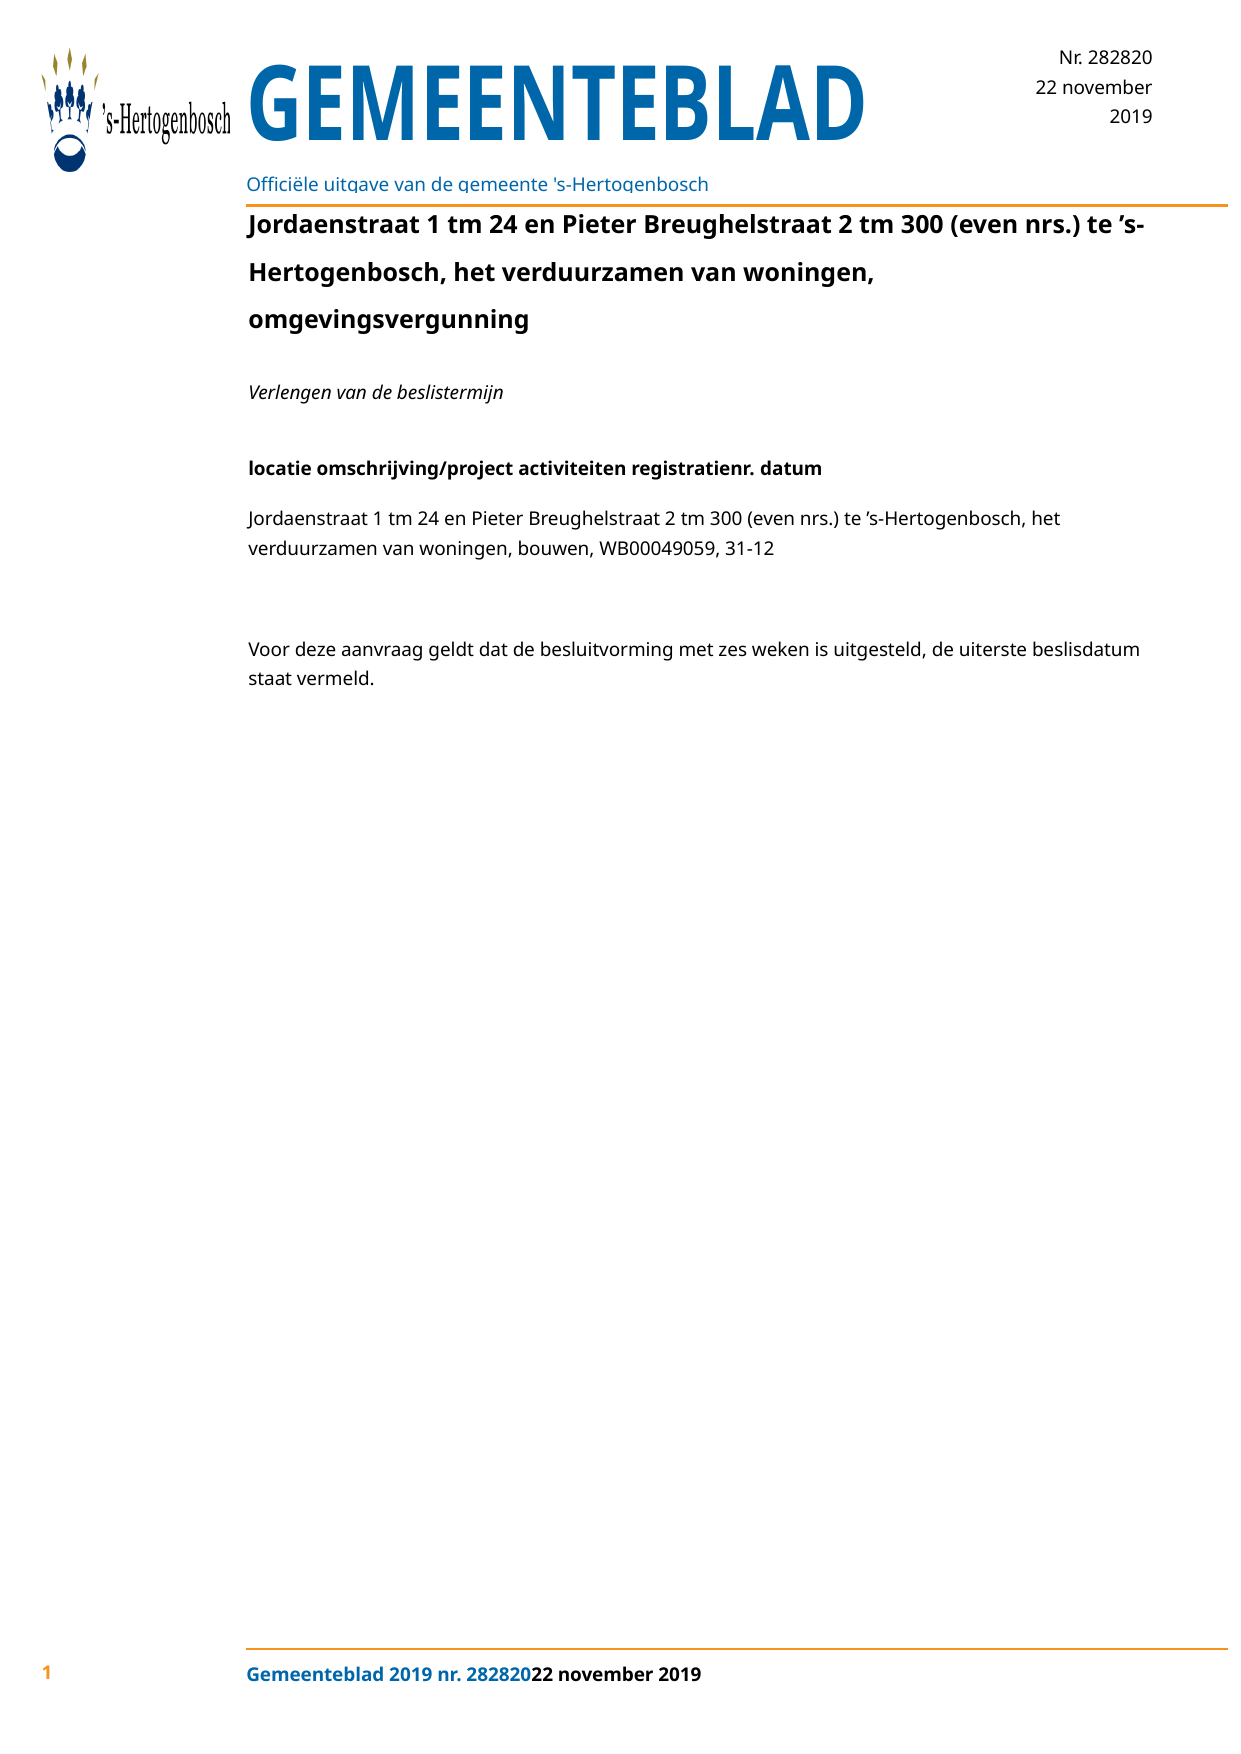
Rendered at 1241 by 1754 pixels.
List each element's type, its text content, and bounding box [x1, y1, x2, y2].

text Voor deze aanvraag geldt dat de besluitvorming met zes weken is uitgesteld, de uiterste beslisdatum staat vermeld. [248, 636, 1152, 691]
text Jordaenstraat 1 tm 24 en Pieter Breughelstraat 2 tm 300 (even nrs.) te ’s-Hertogenbosch, het verduurzamen van woningen, bouwen, WB00049059, 31-12 [248, 506, 1152, 561]
text Verlengen van de beslistermijn [248, 379, 1152, 405]
text Jordaenstraat 1 tm 24 en Pieter Breughelstraat 2 tm 300 (even nrs.) te ’s-Hertogenbosch, het verduurzamen van woningen, omgevingsvergunning [248, 207, 1152, 336]
picture [41, 47, 231, 172]
text locatie omschrijving/project activiteiten registratienr. datum [248, 455, 1152, 481]
